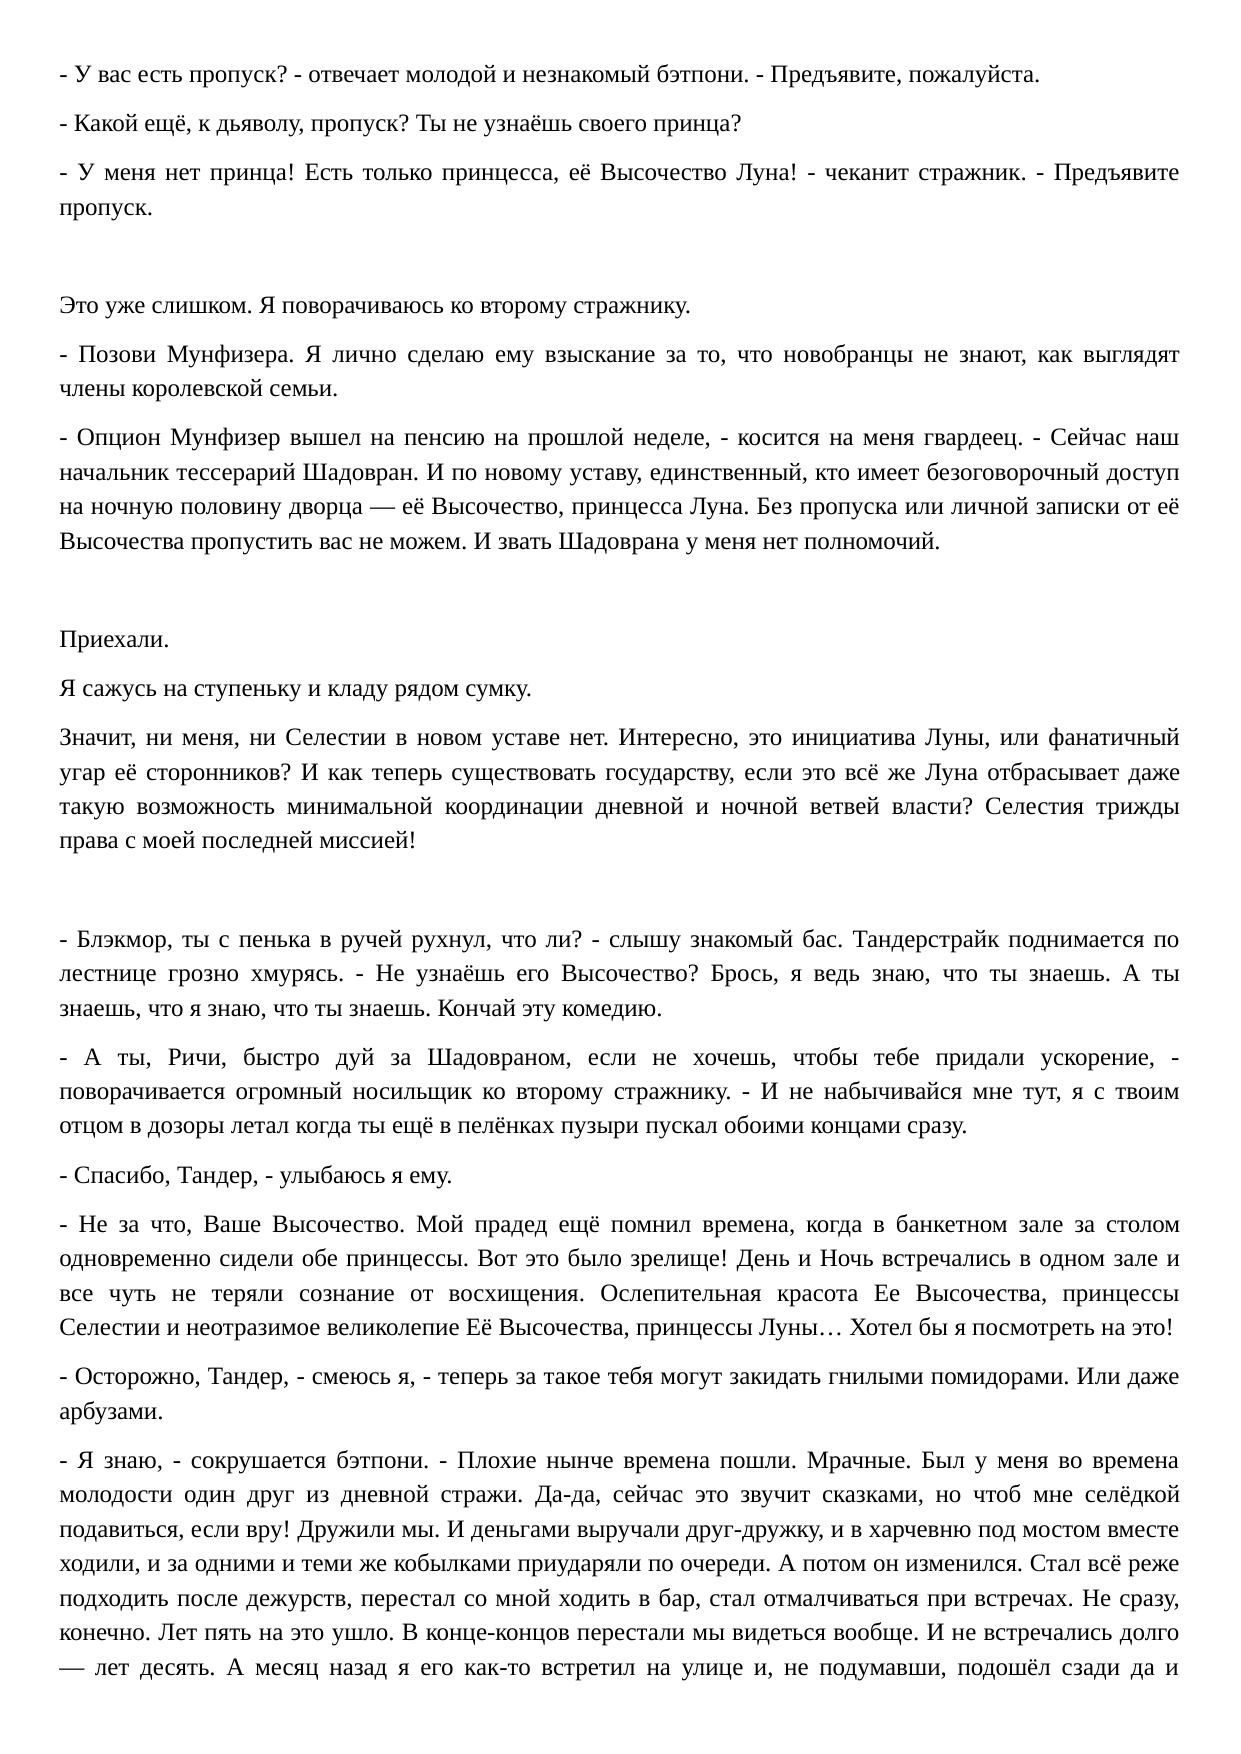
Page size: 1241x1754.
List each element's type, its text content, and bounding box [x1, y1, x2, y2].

text - Опцион Мунфизер вышел на пенсию на прошлой неделе, - косится на меня гвардеец. - Сейчас наш начальник тессерарий Шадовран. И по новому уставу, единственный, кто имеет безоговорочный доступ на ночную половину дворца — её Высочество, принцесса Луна. Без пропуска или личной записки от её Высочества пропустить вас не можем. И звать Шадоврана у меня нет полномочий. [59, 422, 1181, 554]
text Это уже слишком. Я поворачиваюсь ко второму стражнику. [59, 290, 1181, 318]
text - А ты, Ричи, быстро дуй за Шадовраном, если не хочешь, чтобы тебе придали ускорение, - поворачивается огромный носильщик ко второму стражнику. - И не набычивайся мне тут, я с твоим отцом в дозоры летал когда ты ещё в пелёнках пузыри пускал обоими концами сразу. [59, 1042, 1181, 1139]
text - У меня нет принца! Есть только принцесса, её Высочество Луна! - чеканит стражник. - Предъявите пропуск. [59, 157, 1181, 220]
text - Позови Мунфизера. Я лично сделаю ему взыскание за то, что новобранцы не знают, как выглядят члены королевской семьи. [59, 339, 1181, 402]
text - У вас есть пропуск? - отвечает молодой и незнакомый бэтпони. - Предъявите, пожалуйста. [59, 59, 1181, 88]
text - Блэкмор, ты с пенька в ручей рухнул, что ли? - слышу знакомый бас. Тандерстрайк поднимается по лестнице грозно хмурясь. - Не узнаёшь его Высочество? Брось, я ведь знаю, что ты знаешь. А ты знаешь, что я знаю, что ты знаешь. Кончай эту комедию. [59, 924, 1181, 1021]
text - Спасибо, Тандер, - улыбаюсь я ему. [59, 1160, 1181, 1188]
text Я сажусь на ступеньку и кладу рядом сумку. [59, 673, 1181, 702]
text - Я знаю, - сокрушается бэтпони. - Плохие нынче времена пошли. Мрачные. Был у меня во времена молодости один друг из дневной стражи. Да-да, сейчас это звучит сказками, но чтоб мне селёдкой подавиться, если вру! Дружили мы. И деньгами выручали друг-дружку, и в харчевню под мостом вместе ходили, и за одними и теми же кобылками приударяли по очереди. А потом он изменился. Стал всё реже подходить после дежурств, перестал со мной ходить в бар, стал отмалчиваться при встречах. Не сразу, конечно. Лет пять на это ушло. В конце-концов перестали мы видеться вообще. И не встречались долго — лет десять. А месяц назад я его как-то встретил на улице и, не подумавши, подошёл сзади да и [59, 1445, 1181, 1680]
text - Не за что, Ваше Высочество. Мой прадед ещё помнил времена, когда в банкетном зале за столом одновременно сидели обе принцессы. Вот это было зрелище! День и Ночь встречались в одном зале и все чуть не теряли сознание от восхищения. Ослепительная красота Ее Высочества, принцессы Селестии и неотразимое великолепие Её Высочества, принцессы Луны… Хотел бы я посмотреть на это! [59, 1209, 1181, 1341]
text Приехали. [59, 624, 1181, 653]
text - Какой ещё, к дьяволу, пропуск? Ты не узнаёшь своего принца? [59, 108, 1181, 137]
text Значит, ни меня, ни Селестии в новом уставе нет. Интересно, это инициатива Луны, или фанатичный угар её сторонников? И как теперь существовать государству, если это всё же Луна отбрасывает даже такую возможность минимальной координации дневной и ночной ветвей власти? Селестия трижды права с моей последней миссией! [59, 722, 1181, 854]
text - Осторожно, Тандер, - смеюсь я, - теперь за такое тебя могут закидать гнилыми помидорами. Или даже арбузами. [59, 1361, 1181, 1424]
